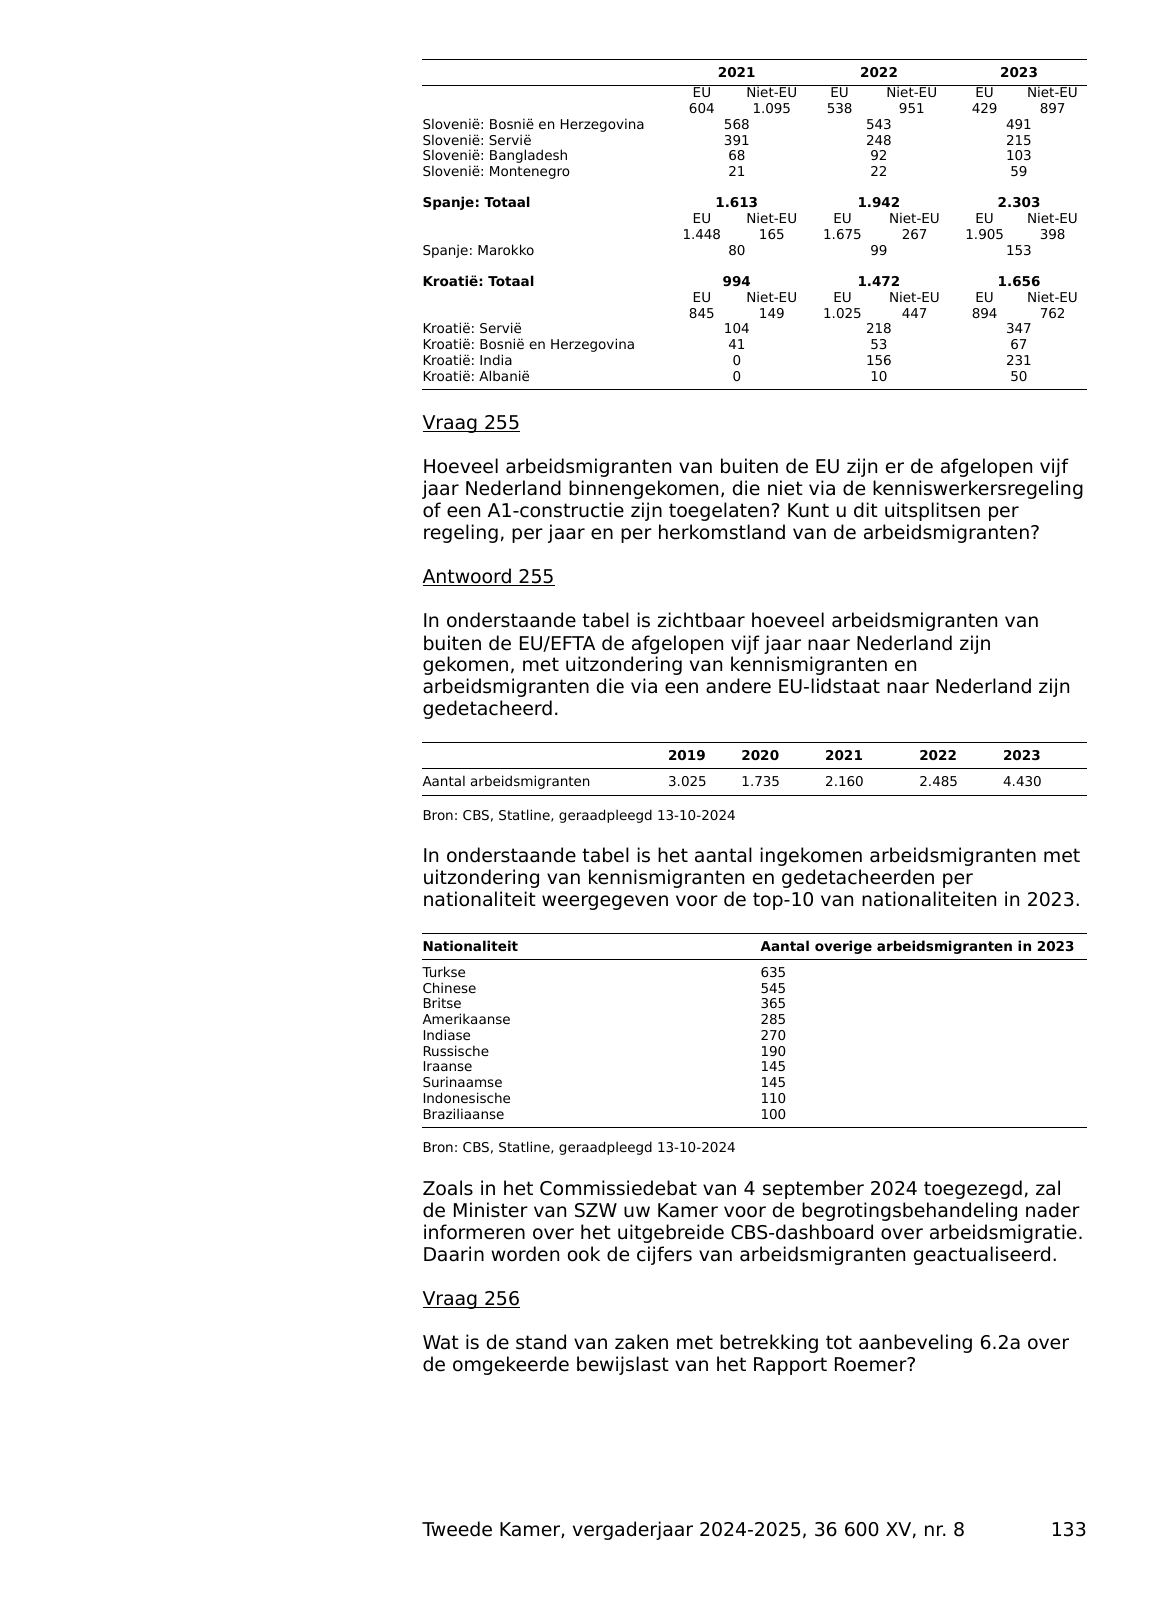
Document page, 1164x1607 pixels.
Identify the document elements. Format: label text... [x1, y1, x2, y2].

table_cell EU [667, 211, 737, 227]
table_cell Indiase [422, 1028, 754, 1043]
subtitle Vraag 255 [422, 412, 1087, 434]
table_cell 1.905 [951, 227, 1018, 242]
table_cell 1.735 [735, 769, 819, 794]
table_cell 53 [807, 337, 951, 353]
table_cell Niet-EU [1018, 290, 1087, 305]
table_cell 248 [807, 133, 951, 148]
table_cell 267 [878, 227, 951, 242]
table_header 2019 [662, 743, 735, 768]
table_cell Slovenië: Bangladesh [422, 148, 667, 164]
table_cell Niet-EU [737, 290, 807, 305]
table_cell 429 [951, 101, 1018, 117]
subtitle Vraag 256 [422, 1288, 1087, 1310]
table_cell Niet-EU [878, 290, 951, 305]
table_cell 2.160 [819, 769, 913, 794]
table_cell 145 [754, 1075, 1087, 1091]
table_cell 153 [951, 243, 1087, 258]
table_cell 68 [667, 148, 807, 164]
table_header 2022 [807, 60, 951, 85]
table_cell Kroatië: Servië [422, 321, 667, 337]
table_cell [422, 305, 667, 321]
table_cell Slovenië: Montenegro [422, 164, 667, 179]
table_cell Aantal arbeidsmigranten [422, 769, 662, 794]
table_cell EU [951, 211, 1018, 227]
table_cell 1.613 [667, 195, 807, 211]
table_cell EU [667, 86, 737, 101]
table_cell Kroatië: Totaal [422, 274, 667, 290]
table_cell Niet-EU [1018, 211, 1087, 227]
table_cell 67 [951, 337, 1087, 353]
table_cell 365 [754, 996, 1087, 1012]
table_cell 604 [667, 101, 737, 117]
table_cell [422, 101, 667, 117]
table_cell [422, 290, 667, 305]
text Wat is de stand van zaken met betrekking tot aanbeveling 6.2a over de omgekeerde bewijslast van het Rapport Roemer? [422, 1332, 1087, 1376]
table_cell 538 [807, 101, 872, 117]
table_cell 897 [1018, 101, 1087, 117]
table_header Nationaliteit [422, 934, 754, 959]
table_cell 545 [754, 981, 1087, 996]
table_cell EU [807, 211, 878, 227]
subtitle Antwoord 255 [422, 566, 1087, 588]
table_cell 190 [754, 1044, 1087, 1059]
table_header [422, 60, 667, 85]
text Zoals in het Commissiedebat van 4 september 2024 toegezegd, zal de Minister van SZW uw Kamer voor de begrotingsbehandeling nader informeren over het uitgebreide CBS-dashboard over arbeidsmigratie. Daarin worden ook de cijfers van arbeidsmigranten geactualiseerd. [422, 1178, 1087, 1266]
table_cell Iraanse [422, 1059, 754, 1075]
table_cell [422, 211, 667, 227]
table_cell 104 [667, 321, 807, 337]
table_cell 894 [951, 305, 1018, 321]
table_header 2020 [735, 743, 819, 768]
table_cell 92 [807, 148, 951, 164]
table_cell 347 [951, 321, 1087, 337]
table_cell EU [807, 86, 872, 101]
table_cell 447 [878, 305, 951, 321]
table_header [422, 743, 662, 768]
table_cell 635 [754, 960, 1087, 981]
table_cell Braziliaanse [422, 1106, 754, 1127]
table_cell 762 [1018, 305, 1087, 321]
table_cell Bron: CBS, Statline, geraadpleegd 13-10-2024 [422, 1128, 1087, 1155]
table_cell Niet-EU [1018, 86, 1087, 101]
table_cell 491 [951, 117, 1087, 132]
table_cell 10 [807, 368, 951, 389]
table_cell 1.448 [667, 227, 737, 242]
table_cell Niet-EU [878, 211, 951, 227]
table_cell 951 [872, 101, 951, 117]
table_cell [422, 227, 667, 242]
text Hoeveel arbeidsmigranten van buiten de EU zijn er de afgelopen vijf jaar Nederland binnengekomen, die niet via de kenniswerkersregeling of een A1-constructie zijn toegelaten? Kunt u dit uitsplitsen per regeling, per jaar en per herkomstland van de arbeidsmigranten? [422, 456, 1087, 544]
table_cell 103 [951, 148, 1087, 164]
table_cell 568 [667, 117, 807, 132]
table_cell [422, 180, 1087, 195]
table_cell 1.942 [807, 195, 951, 211]
table_header 2023 [951, 60, 1087, 85]
text In onderstaande tabel is zichtbaar hoeveel arbeidsmigranten van buiten de EU/EFTA de afgelopen vijf jaar naar Nederland zijn gekomen, met uitzondering van kennismigranten en arbeidsmigranten die via een andere EU-lidstaat naar Nederland zijn gedetacheerd. [422, 610, 1087, 720]
table_cell Surinaamse [422, 1075, 754, 1091]
table_cell Niet-EU [737, 86, 807, 101]
table_cell 391 [667, 133, 807, 148]
table_cell Niet-EU [872, 86, 951, 101]
table_cell 0 [667, 368, 807, 389]
table_cell EU [667, 290, 737, 305]
table_header Aantal overige arbeidsmigranten in 2023 [754, 934, 1087, 959]
table_cell 1.095 [737, 101, 807, 117]
text In onderstaande tabel is het aantal ingekomen arbeidsmigranten met uitzondering van kennismigranten en gedetacheerden per nationaliteit weergegeven voor de top-10 van nationaliteiten in 2023. [422, 845, 1087, 911]
table_cell 270 [754, 1028, 1087, 1043]
table_cell Kroatië: Bosnië en Herzegovina [422, 337, 667, 353]
table_cell 156 [807, 353, 951, 368]
table_cell 994 [667, 274, 807, 290]
table_cell 100 [754, 1106, 1087, 1127]
table_cell 215 [951, 133, 1087, 148]
table_cell 0 [667, 353, 807, 368]
table_cell Spanje: Totaal [422, 195, 667, 211]
table_cell Indonesische [422, 1091, 754, 1106]
table_cell 845 [667, 305, 737, 321]
table_cell 231 [951, 353, 1087, 368]
table_cell 165 [737, 227, 807, 242]
table_cell EU [951, 290, 1018, 305]
table_cell 21 [667, 164, 807, 179]
table_cell Kroatië: Albanië [422, 368, 667, 389]
table_header 2021 [667, 60, 807, 85]
table_cell 1.025 [807, 305, 878, 321]
table_cell [422, 258, 1087, 274]
table_cell Amerikaanse [422, 1012, 754, 1028]
table_cell 145 [754, 1059, 1087, 1075]
table_cell EU [807, 290, 878, 305]
table_cell 80 [667, 243, 807, 258]
table_cell 543 [807, 117, 951, 132]
table_header 2023 [997, 743, 1087, 768]
table_cell Chinese [422, 981, 754, 996]
table_cell 41 [667, 337, 807, 353]
table_cell Britse [422, 996, 754, 1012]
table_cell Spanje: Marokko [422, 243, 667, 258]
table_cell 285 [754, 1012, 1087, 1028]
table_cell 59 [951, 164, 1087, 179]
table_header 2022 [913, 743, 997, 768]
table_cell EU [951, 86, 1018, 101]
table_cell 3.025 [662, 769, 735, 794]
table_cell Bron: CBS, Statline, geraadpleegd 13-10-2024 [422, 796, 1087, 823]
table_cell 2.485 [913, 769, 997, 794]
table_cell 50 [951, 368, 1087, 389]
table_cell Niet-EU [737, 211, 807, 227]
table_cell Russische [422, 1044, 754, 1059]
table_cell 1.675 [807, 227, 878, 242]
table_cell Kroatië: India [422, 353, 667, 368]
table_cell Slovenië: Servië [422, 133, 667, 148]
table_cell Slovenië: Bosnië en Herzegovina [422, 117, 667, 132]
table_cell 398 [1018, 227, 1087, 242]
table_cell 22 [807, 164, 951, 179]
table_cell 218 [807, 321, 951, 337]
table_cell 149 [737, 305, 807, 321]
table_cell 4.430 [997, 769, 1087, 794]
table_cell 2.303 [951, 195, 1087, 211]
table_cell 1.472 [807, 274, 951, 290]
table_cell 1.656 [951, 274, 1087, 290]
table_cell [422, 86, 667, 101]
table_cell Turkse [422, 960, 754, 981]
table_cell 99 [807, 243, 951, 258]
table_header 2021 [819, 743, 913, 768]
table_cell 110 [754, 1091, 1087, 1106]
